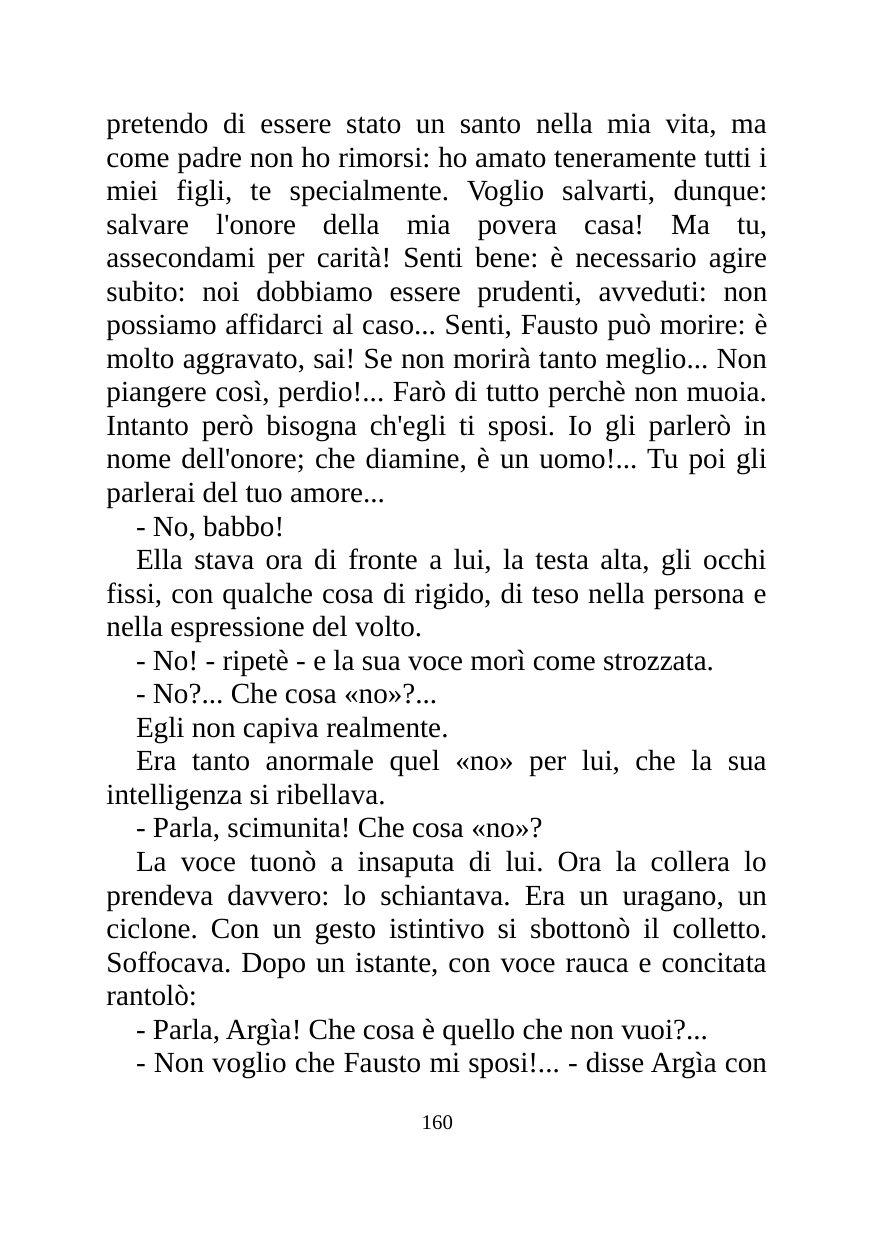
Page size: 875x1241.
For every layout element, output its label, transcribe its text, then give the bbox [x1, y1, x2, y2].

text - Non voglio che Fausto mi sposi!... - disse Argìa con [106, 1045, 768, 1079]
text - No?... Che cosa «no»?... [106, 676, 768, 710]
text Ella stava ora di fronte a lui, la testa alta, gli occhi fissi, con qualche cosa di rigido, di teso nella persona e nella espressione del volto. [106, 542, 768, 643]
text Egli non capiva realmente. [106, 710, 768, 743]
text - Parla, Argìa! Che cosa è quello che non vuoi?... [106, 1012, 768, 1045]
text Era tanto anormale quel «no» per lui, che la sua intelligenza si ribellava. [106, 743, 768, 811]
text - Parla, scimunita! Che cosa «no»? [106, 811, 768, 844]
text - No! - ripetè - e la sua voce morì come strozzata. [106, 643, 768, 676]
text La voce tuonò a insaputa di lui. Ora la collera lo prendeva davvero: lo schiantava. Era un uragano, un ciclone. Con un gesto istintivo si sbottonò il colletto. Soffocava. Dopo un istante, con voce rauca e concitata rantolò: [106, 844, 768, 1012]
text - No, babbo! [106, 509, 768, 542]
text pretendo di essere stato un santo nella mia vita, ma come padre non ho rimorsi: ho amato teneramente tutti i miei figli, te specialmente. Voglio salvarti, dunque: salvare l'onore della mia povera casa! Ma tu, assecondami per carità! Senti bene: è necessario agire subito: noi dobbiamo essere prudenti, avveduti: non possiamo affidarci al caso... Senti, Fausto può morire: è molto aggravato, sai! Se non morirà tanto meglio... Non piangere così, perdio!... Farò di tutto perchè non muoia. Intanto però bisogna ch'egli ti sposi. Io gli parlerò in nome dell'onore; che diamine, è un uomo!... Tu poi gli parlerai del tuo amore... [106, 106, 768, 509]
